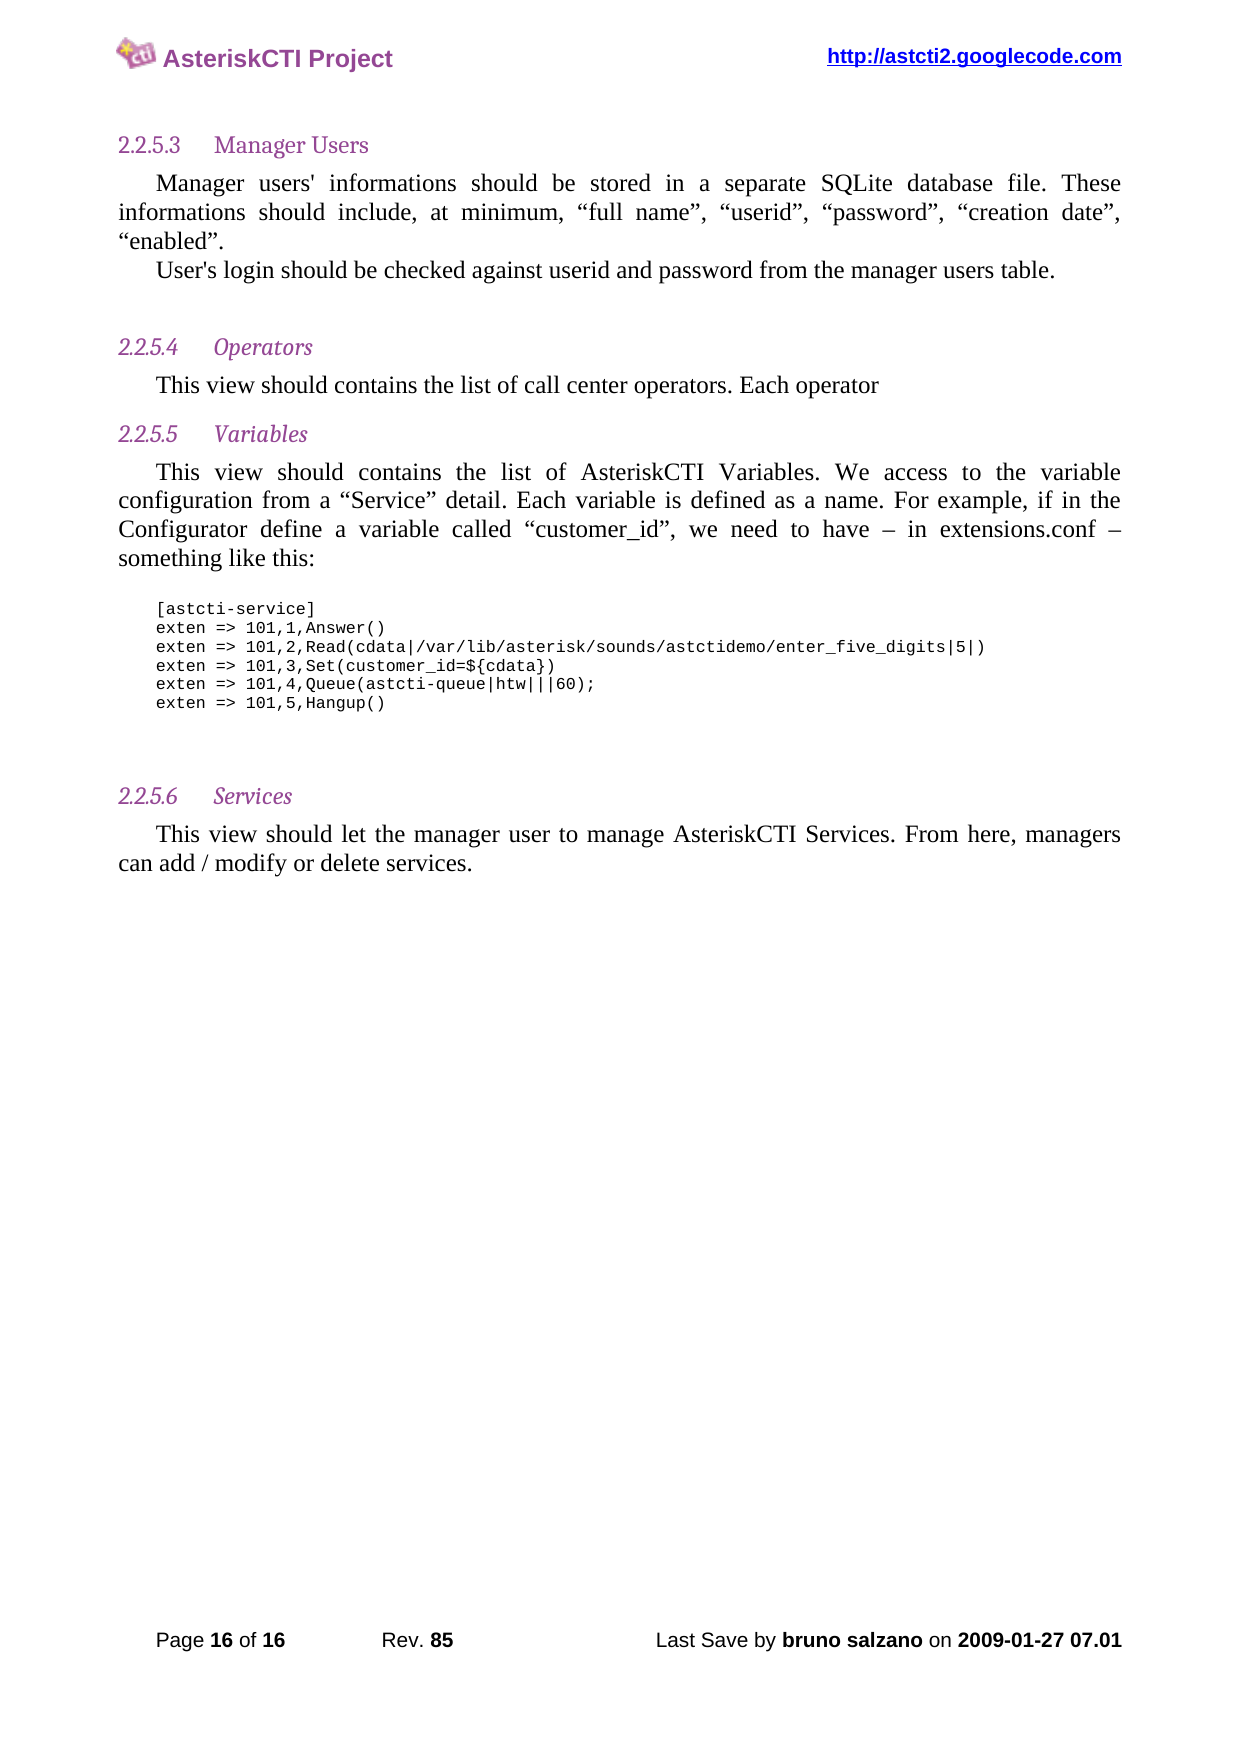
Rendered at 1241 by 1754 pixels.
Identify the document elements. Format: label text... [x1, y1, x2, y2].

text exten => 101,2,Read(cdata|/var/lib/asterisk/sounds/astctidemo/enter_five_digits|5|) [118, 638, 1122, 657]
picture [116, 34, 157, 74]
text exten => 101,1,Answer() [118, 619, 1122, 638]
text exten => 101,5,Hangup() [118, 695, 1122, 714]
text exten => 101,3,Set(customer_id=${cdata}) [118, 657, 1122, 676]
subtitle Operators [118, 333, 1122, 362]
text This view should let the manager user to manage AsteriskCTI Services. From here, managers can add / modify or delete services. [118, 819, 1122, 877]
text [astcti-service] [118, 601, 1122, 619]
text This view should contains the list of call center operators. Each operator [118, 370, 1122, 399]
subtitle Services [118, 782, 1122, 811]
text Manager users' informations should be stored in a separate SQLite database file. These informations should include, at minimum, “full name”, “userid”, “password”, “creation date”, “enabled”. [118, 168, 1122, 255]
text exten => 101,4,Queue(astcti-queue|htw|||60); [118, 676, 1122, 695]
subtitle Variables [118, 420, 1122, 448]
text This view should contains the list of AsteriskCTI Variables. We access to the variable configuration from a “Service” detail. Each variable is defined as a name. For example, if in the Configurator define a variable called “customer_id”, we need to have – in extensions.conf – something like this: [118, 457, 1122, 572]
text User's login should be checked against userid and password from the manager users table. [118, 255, 1122, 283]
subtitle Manager Users [118, 131, 1122, 160]
